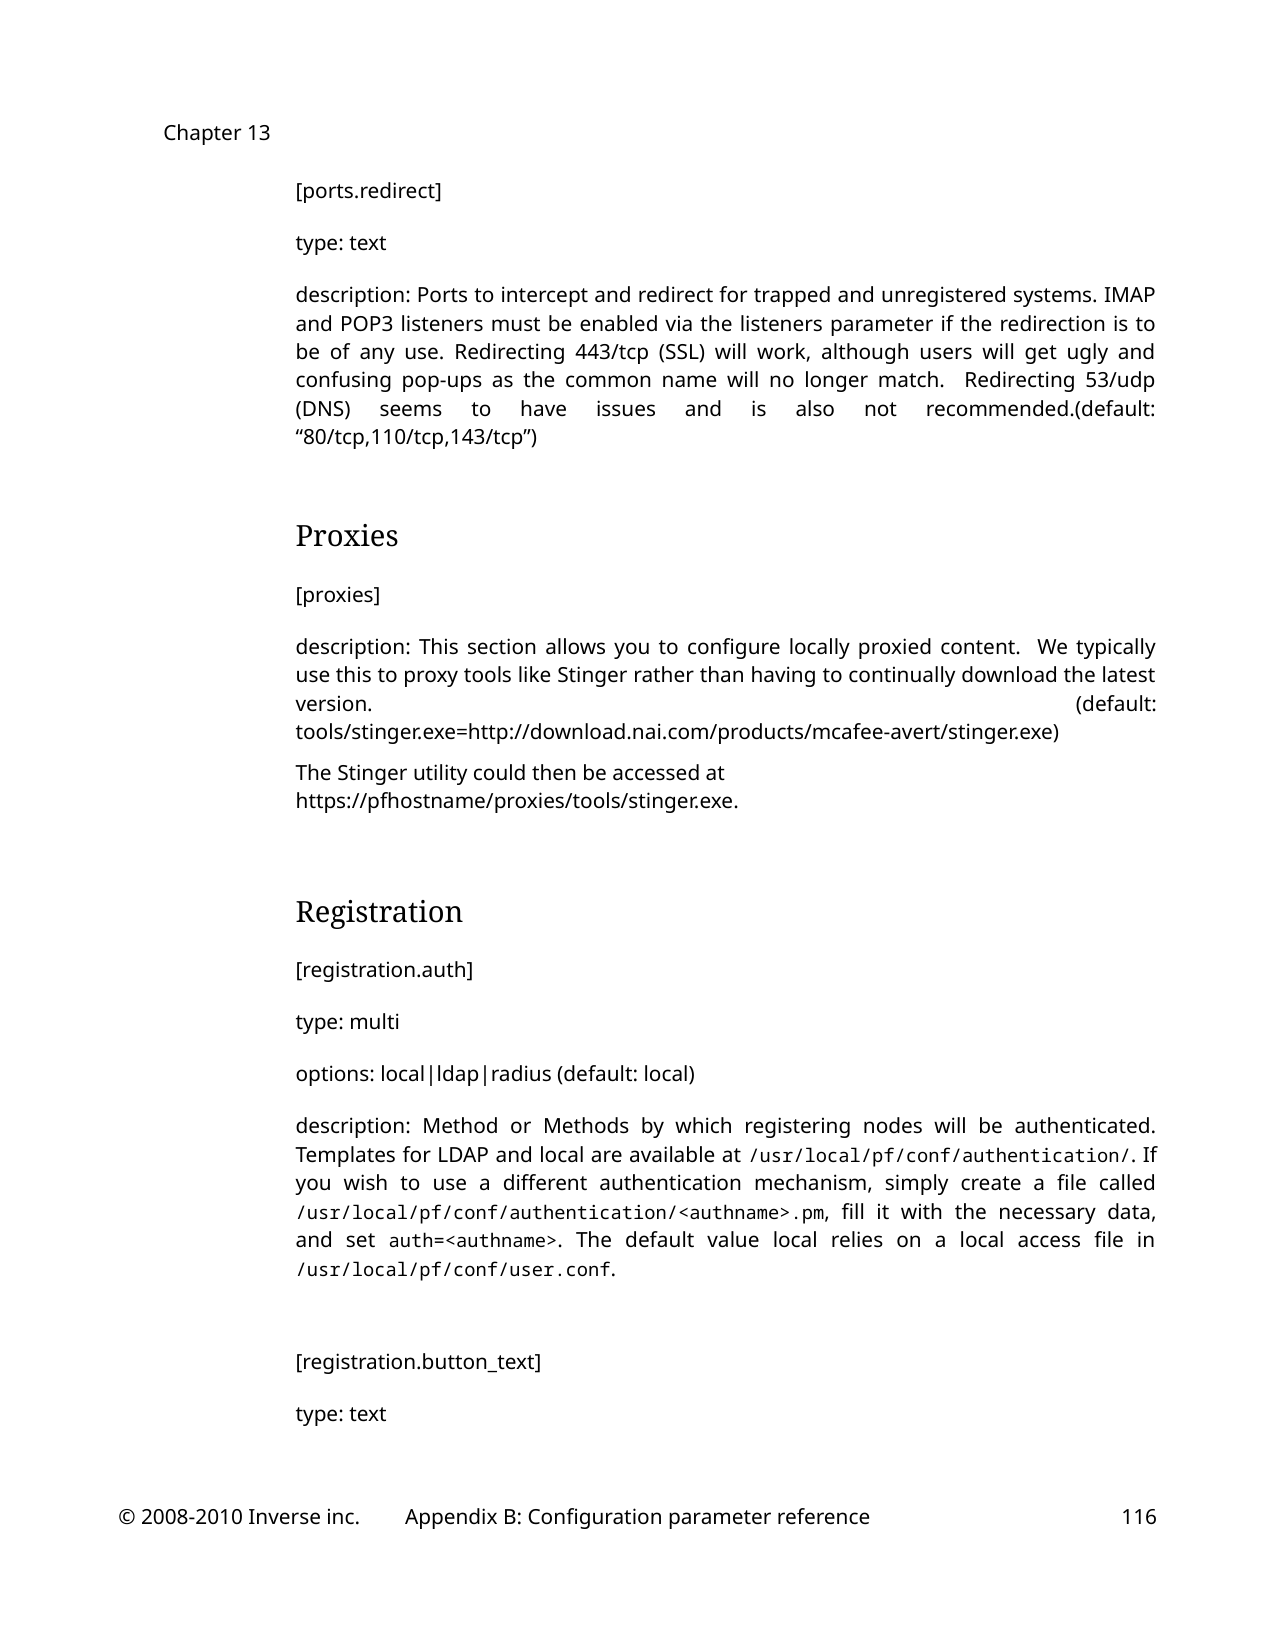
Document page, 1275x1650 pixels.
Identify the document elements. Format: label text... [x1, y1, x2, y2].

text options: local|ldap|radius (default: local) [295, 1059, 1157, 1088]
subtitle Proxies [295, 515, 1157, 555]
text type: text [295, 228, 1157, 257]
subtitle Registration [295, 891, 1157, 931]
text The Stinger utility could then be accessed at https://pfhostname/proxies/tools/stinger.exe. [295, 758, 1157, 815]
text description: Method or Methods by which registering nodes will be authenticated. Templates for LDAP and local are available at /usr/local/pf/conf/authentication/. If you wish to use a different authentication mechanism, simply create a file called /usr/local/pf/conf/authentication/<authname>.pm, fill it with the necessary data, and set auth=<authname>. The default value local relies on a local access file in /usr/local/pf/conf/user.conf. [295, 1112, 1157, 1282]
text description: Ports to intercept and redirect for trapped and unregistered systems. IMAP and POP3 listeners must be enabled via the listeners parameter if the redirection is to be of any use. Redirecting 443/tcp (SSL) will work, although users will get ugly and confusing pop-ups as the common name will no longer match. Redirecting 53/udp (DNS) seems to have issues and is also not recommended.(default: “80/tcp,110/tcp,143/tcp”) [295, 280, 1157, 451]
text [registration.auth] [295, 955, 1157, 984]
text [registration.button_text] [295, 1347, 1157, 1375]
text [ports.redirect] [295, 176, 1157, 204]
text type: text [295, 1399, 1157, 1427]
text description: This section allows you to configure locally proxied content. We typically use this to proxy tools like Stinger rather than having to continually download the latest version. (default: tools/stinger.exe=http://download.nai.com/products/mcafee-avert/stinger.exe) [295, 632, 1157, 746]
text type: multi [295, 1007, 1157, 1036]
text [proxies] [295, 580, 1157, 608]
